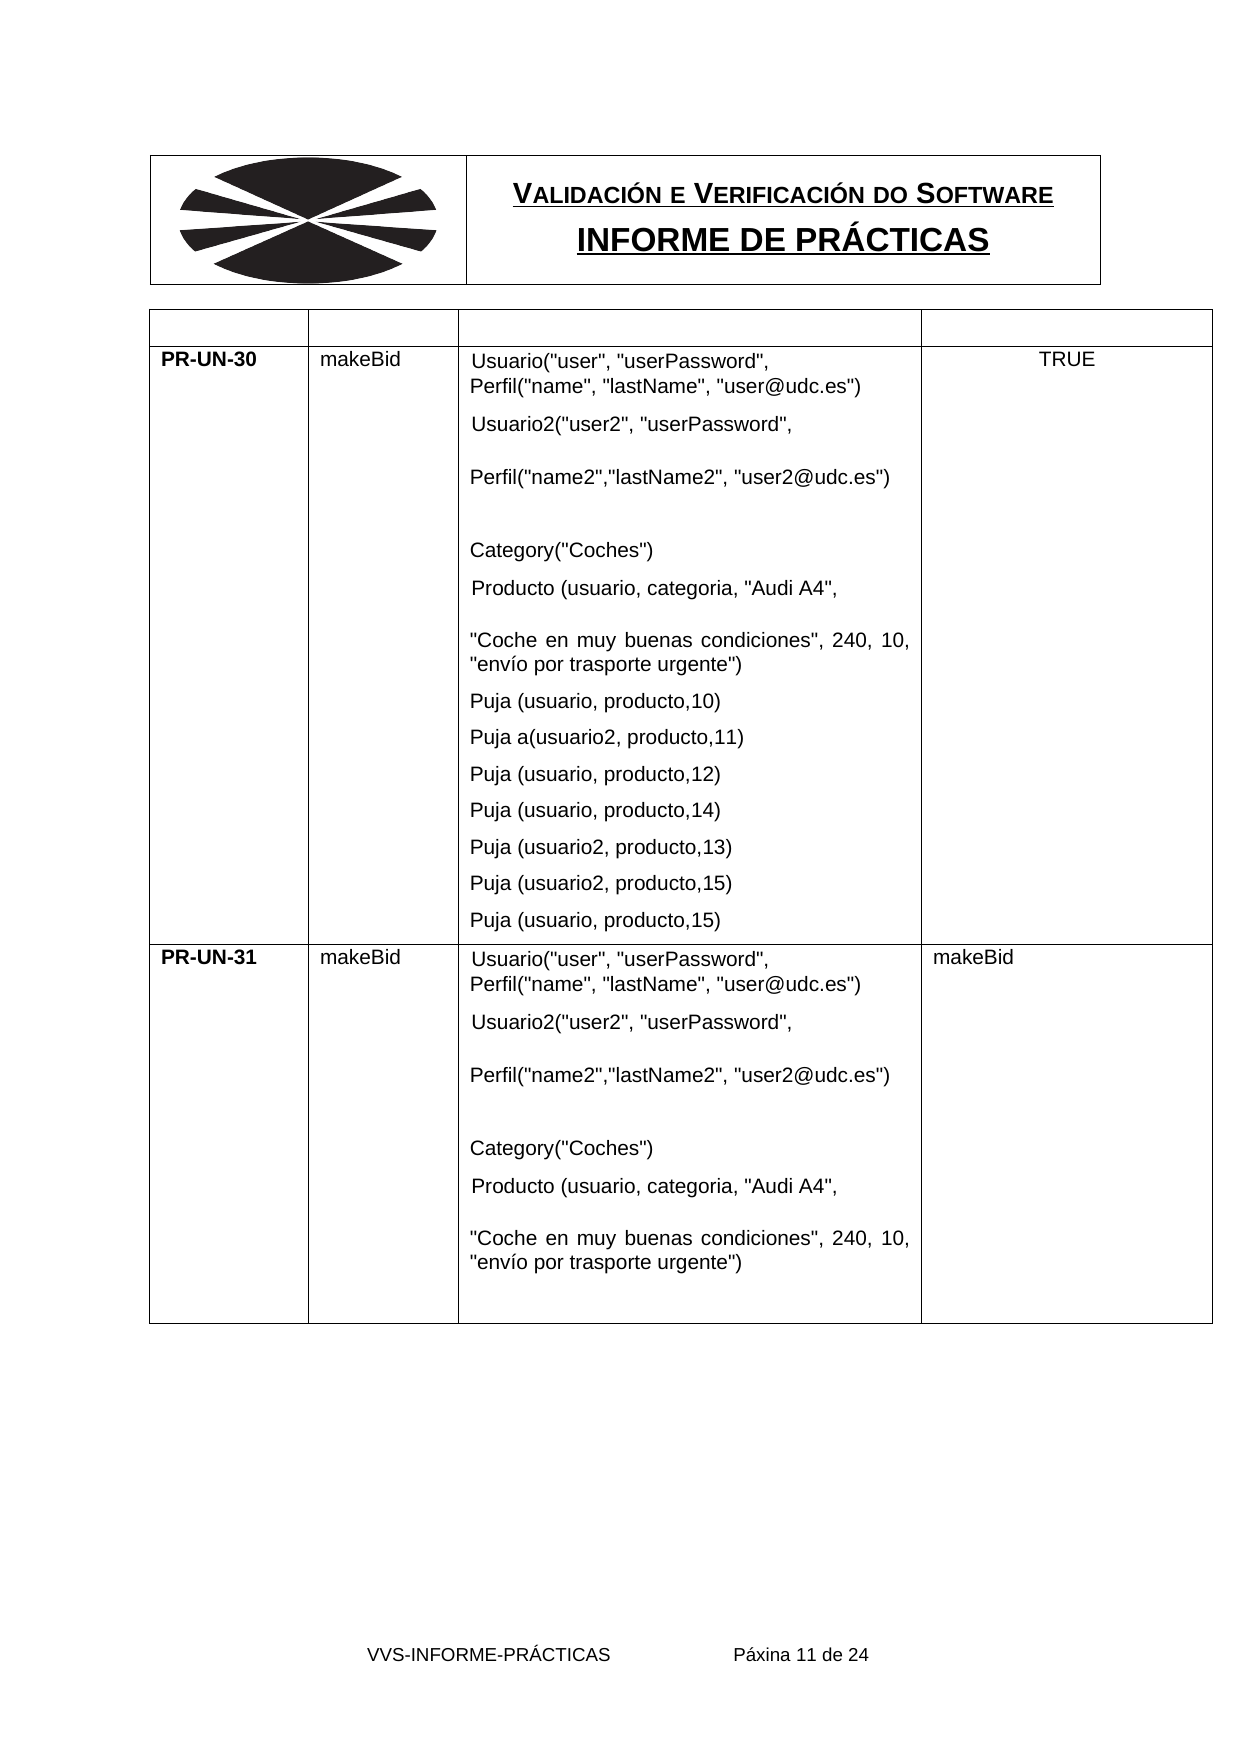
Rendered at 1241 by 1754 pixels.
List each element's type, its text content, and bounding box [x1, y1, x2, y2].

table_cell makeBid [309, 347, 458, 944]
table_header [1214, 1063, 1240, 1090]
table_cell [1213, 944, 1240, 1323]
table_header Usuario("user", "userPassword", [470, 347, 805, 374]
table_cell Perfil("name", "lastName", "user@udc.es") Perfil("name2","lastName2", "user2@udc.es") Category("Coches") "Coche en muy buenas condiciones", 240, 10, "envío por trasporte urgente") Puja (usuario, producto,10) Puja a(usuario2, producto,11) Puja (usuario, producto,12) Puja (usuario, producto,14) Puja (usuario2, producto,13) Puja (usuario2, producto,15) Puja (usuario, producto,15) [459, 347, 921, 944]
table_cell [1213, 309, 1240, 346]
table_cell Perfil("name", "lastName", "user@udc.es") Perfil("name2","lastName2", "user2@udc.es") Category("Coches") "Coche en muy buenas condiciones", 240, 10, "envío por trasporte urgente") [459, 945, 921, 1323]
table_cell [459, 310, 921, 346]
table_header Producto (usuario, categoria, "Audi A4", [470, 1172, 887, 1199]
table_header [1214, 945, 1240, 972]
table_cell [1214, 1090, 1240, 1117]
table_cell [1214, 999, 1240, 1026]
table_cell [470, 1199, 887, 1226]
table_cell makeBid [309, 945, 458, 1323]
table_cell [470, 1036, 830, 1063]
table_cell TRUE [922, 347, 1212, 944]
picture [176, 155, 440, 287]
table_cell [309, 310, 458, 346]
table_cell [1213, 346, 1240, 944]
table_cell [470, 601, 887, 628]
table_cell PR-UN-31 [150, 945, 308, 1323]
table_cell [150, 310, 308, 346]
table_cell [470, 438, 830, 465]
table_cell makeBid [922, 945, 1212, 1323]
table_header Usuario2("user2", "userPassword", [470, 411, 830, 438]
table_header Usuario("user", "userPassword", [470, 945, 805, 972]
table_cell [1214, 972, 1240, 999]
table_cell PR-UN-30 [150, 347, 308, 944]
table_cell [922, 310, 1212, 346]
table_header Usuario2("user2", "userPassword", [470, 1009, 830, 1036]
table_header Producto (usuario, categoria, "Audi A4", [470, 574, 887, 601]
